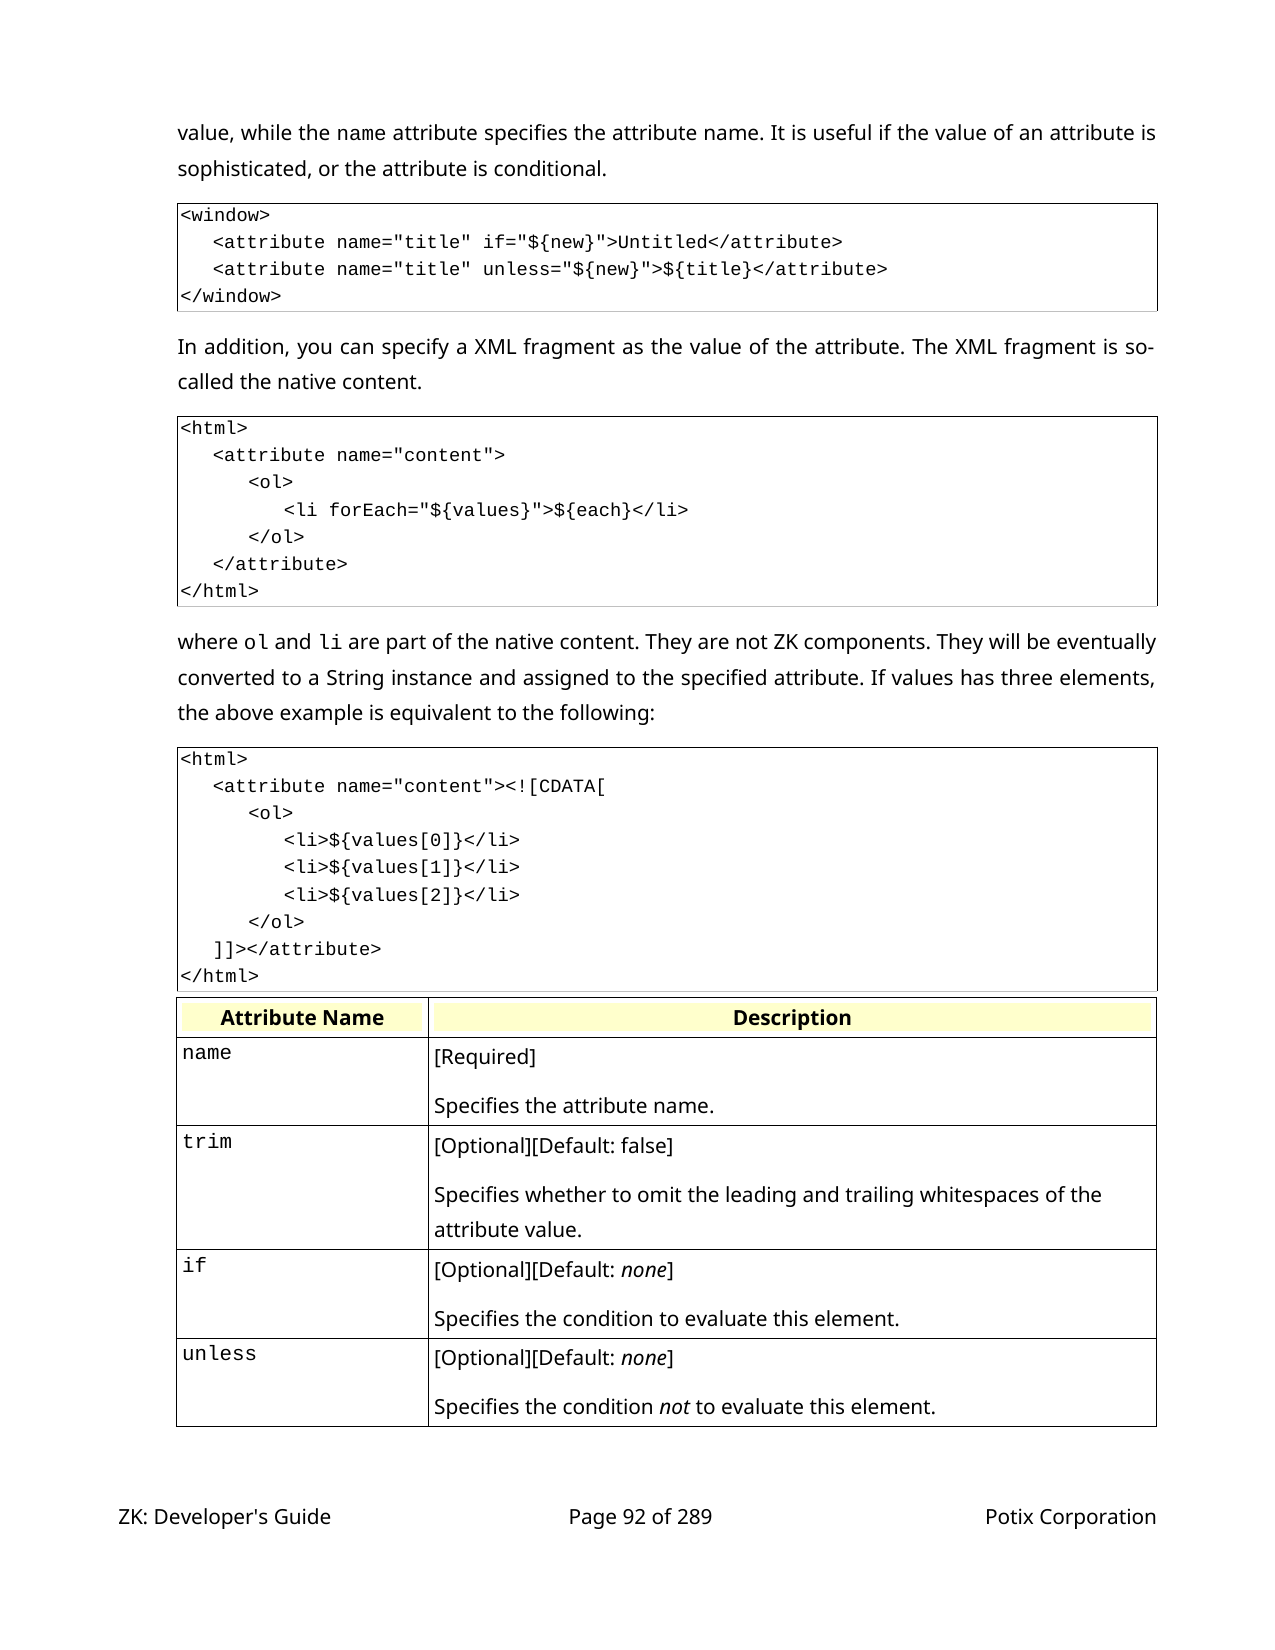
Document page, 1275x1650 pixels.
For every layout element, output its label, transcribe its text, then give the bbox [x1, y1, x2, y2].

table_cell [Optional][Default: none] Specifies the condition not to evaluate this element. [429, 1339, 1156, 1426]
text <li>${values[2]}</li> [178, 883, 1157, 907]
text <ol> [178, 801, 1157, 825]
text <html> [178, 748, 1157, 771]
table_cell trim [177, 1126, 428, 1249]
text In addition, you can specify a XML fragment as the value of the attribute. The XML fragment is so-called the native content. [177, 332, 1157, 395]
text <attribute name="content"><![CDATA[ [178, 774, 1157, 798]
text ]]></attribute> [178, 937, 1157, 961]
table_cell name [177, 1038, 428, 1125]
text </ol> [178, 910, 1157, 934]
table_cell [Required] Specifies the attribute name. [429, 1038, 1156, 1125]
text <li forEach="${values}">${each}</li> [178, 498, 1157, 522]
text <attribute name="title" if="${new}">Untitled</attribute> [178, 230, 1157, 254]
table_header Description [429, 998, 1156, 1037]
text value, while the name attribute specifies the attribute name. It is useful if the value of an attribute is sophisticated, or the attribute is conditional. [177, 118, 1157, 182]
table_cell [Optional][Default: false] Specifies whether to omit the leading and trailing whitespaces of the attribute value. [429, 1126, 1156, 1249]
text <html> [178, 417, 1157, 440]
table_header Attribute Name [177, 998, 428, 1037]
text </html> [178, 964, 1157, 991]
table_cell [Optional][Default: none] Specifies the condition to evaluate this element. [429, 1250, 1156, 1338]
table_cell unless [177, 1339, 428, 1426]
text <ol> [178, 470, 1157, 495]
text </attribute> [178, 552, 1157, 576]
text </ol> [178, 525, 1157, 549]
text </html> [178, 579, 1157, 606]
table_cell if [177, 1250, 428, 1338]
text where ol and li are part of the native content. They are not ZK components. They will be eventually converted to a String instance and assigned to the specified attribute. If values has three elements, the above example is equivalent to the following: [177, 627, 1157, 726]
text <attribute name="content"> [178, 443, 1157, 467]
text </window> [178, 284, 1157, 311]
text <li>${values[0]}</li> [178, 828, 1157, 852]
text <attribute name="title" unless="${new}">${title}</attribute> [178, 257, 1157, 281]
text <li>${values[1]}</li> [178, 855, 1157, 880]
text <window> [178, 204, 1157, 227]
